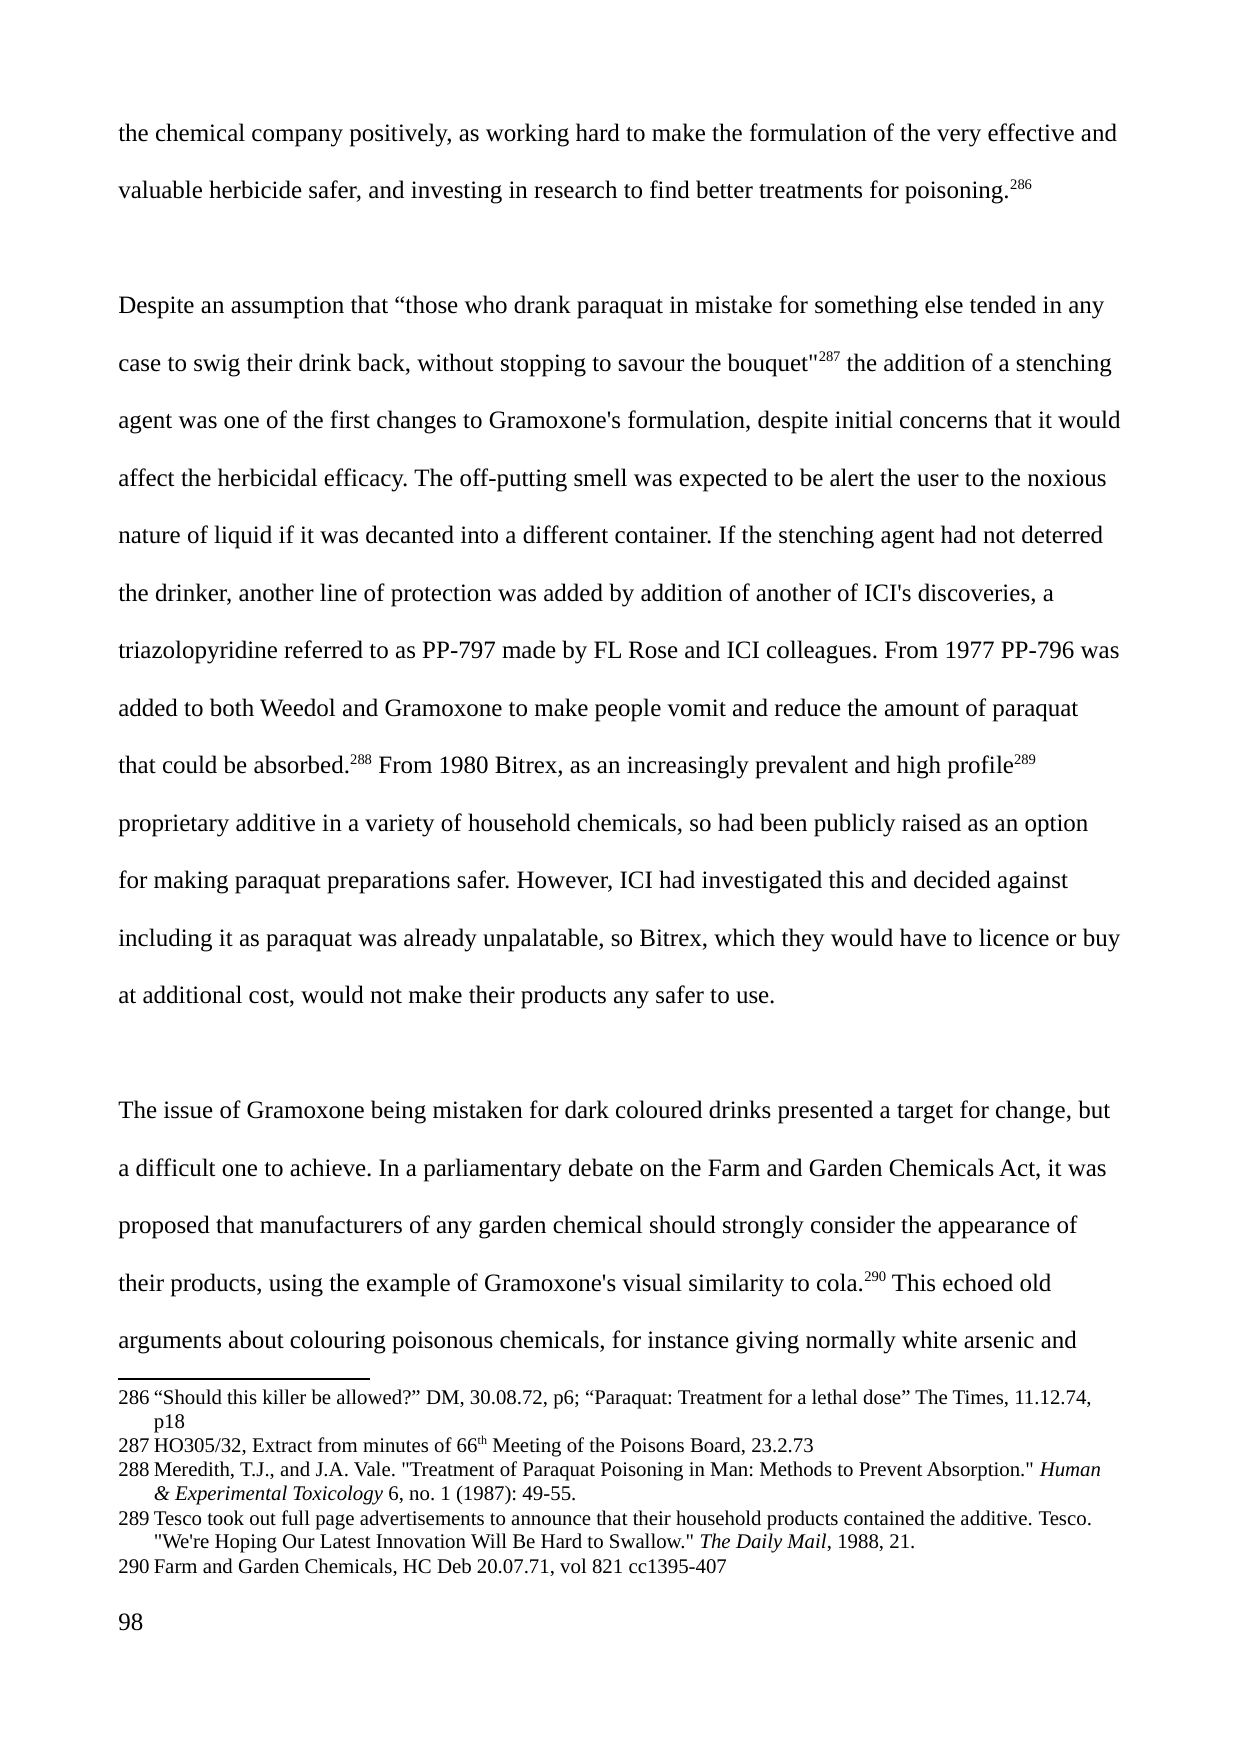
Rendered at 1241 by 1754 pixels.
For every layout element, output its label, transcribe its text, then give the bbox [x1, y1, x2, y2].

text Despite an assumption that “those who drank paraquat in mistake for something else tended in any case to swig their drink back, without stopping to savour the bouquet" the addition of a stenching agent was one of the first changes to Gramoxone's formulation, despite initial concerns that it would affect the herbicidal efficacy. The off-putting smell was expected to be alert the user to the noxious nature of liquid if it was decanted into a different container. If the stenching agent had not deterred the drinker, another line of protection was added by addition of another of ICI's discoveries, a triazolopyridine referred to as PP-797 made by FL Rose and ICI colleagues. From 1977 PP-796 was added to both Weedol and Gramoxone to make people vomit and reduce the amount of paraquat that could be absorbed. From 1980 Bitrex, as an increasingly prevalent and high profile proprietary additive in a variety of household chemicals, so had been publicly raised as an option for making paraquat preparations safer. However, ICI had investigated this and decided against including it as paraquat was already unpalatable, so Bitrex, which they would have to licence or buy at additional cost, would not make their products any safer to use. [118, 291, 1122, 1009]
text Farm and Garden Chemicals, HC Deb 20.07.71, vol 821 cc1395-407 [118, 1553, 1122, 1578]
text the chemical company positively, as working hard to make the formulation of the very effective and valuable herbicide safer, and investing in research to find better treatments for poisoning. [118, 118, 1122, 204]
text Meredith, T.J., and J.A. Vale. "Treatment of Paraquat Poisoning in Man: Methods to Prevent Absorption." Human & Experimental Toxicology 6, no. 1 (1987): 49-55. [118, 1457, 1122, 1505]
text “Should this killer be allowed?” DM, 30.08.72, p6; “Paraquat: Treatment for a lethal dose” The Times, 11.12.74, p18 [118, 1385, 1122, 1433]
text HO305/32, Extract from minutes of 66th Meeting of the Poisons Board, 23.2.73 [118, 1433, 1122, 1457]
text Tesco took out full page advertisements to announce that their household products contained the additive. Tesco. "We're Hoping Our Latest Innovation Will Be Hard to Swallow." The Daily Mail, 1988, 21. [118, 1505, 1122, 1553]
text The issue of Gramoxone being mistaken for dark coloured drinks presented a target for change, but a difficult one to achieve. In a parliamentary debate on the Farm and Garden Chemicals Act, it was proposed that manufacturers of any garden chemical should strongly consider the appearance of their products, using the example of Gramoxone's visual similarity to cola. This echoed old arguments about colouring poisonous chemicals, for instance giving normally white arsenic and [118, 1096, 1122, 1354]
